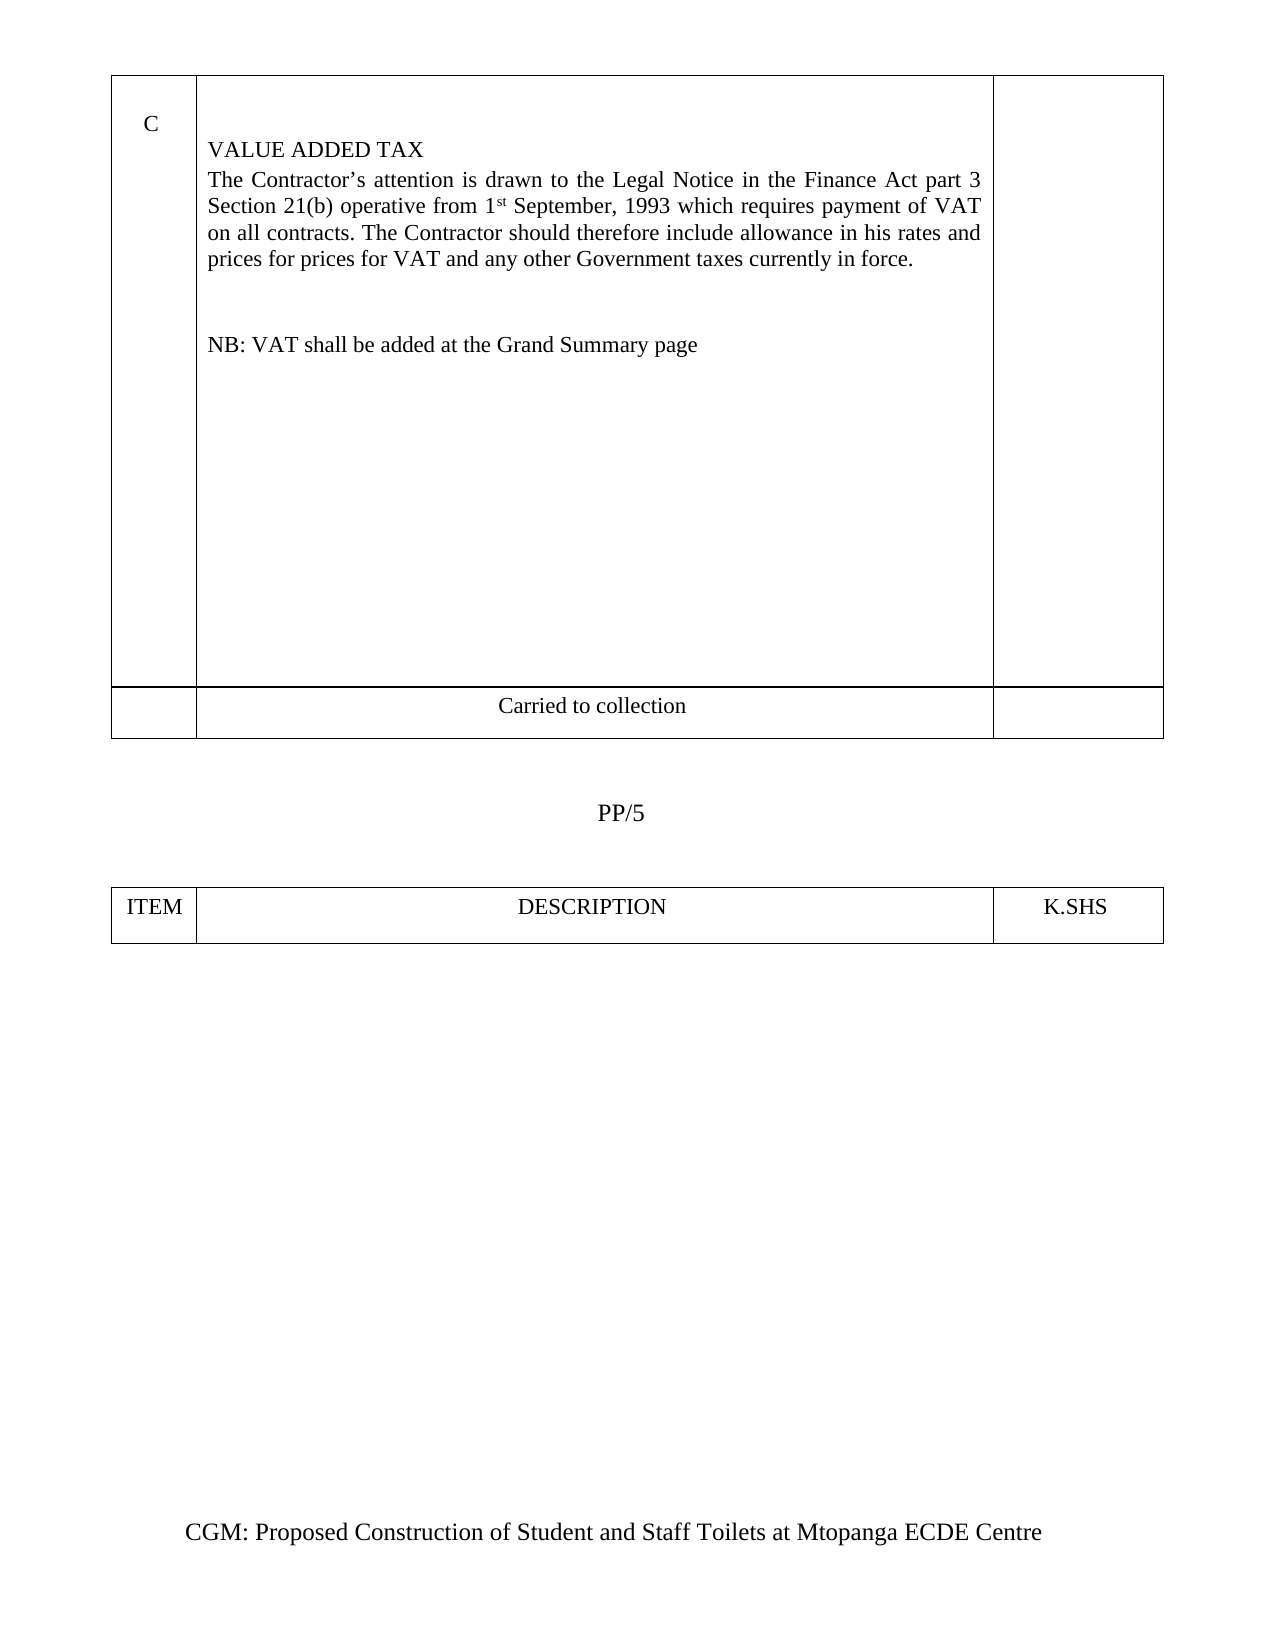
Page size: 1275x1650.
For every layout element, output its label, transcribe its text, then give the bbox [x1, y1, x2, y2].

table_cell [112, 688, 196, 737]
table_header K.SHS [994, 888, 1163, 943]
table_cell Carried to collection [197, 688, 993, 737]
text PP/5 [56, 798, 651, 826]
table_header ITEM [112, 888, 196, 943]
table_cell [994, 76, 1163, 686]
table_header DESCRIPTION [197, 888, 993, 943]
table_cell VALUE ADDED TAX The Contractor’s attention is drawn to the Legal Notice in the Finance Act part 3 Section 21(b) operative from 1st September, 1993 which requires payment of VAT on all contracts. The Contractor should therefore include allowance in his rates and prices for prices for VAT and any other Government taxes currently in force. NB: VAT shall be added at the Grand Summary page [197, 76, 993, 686]
table_cell C [112, 76, 196, 686]
table_cell [994, 688, 1163, 737]
